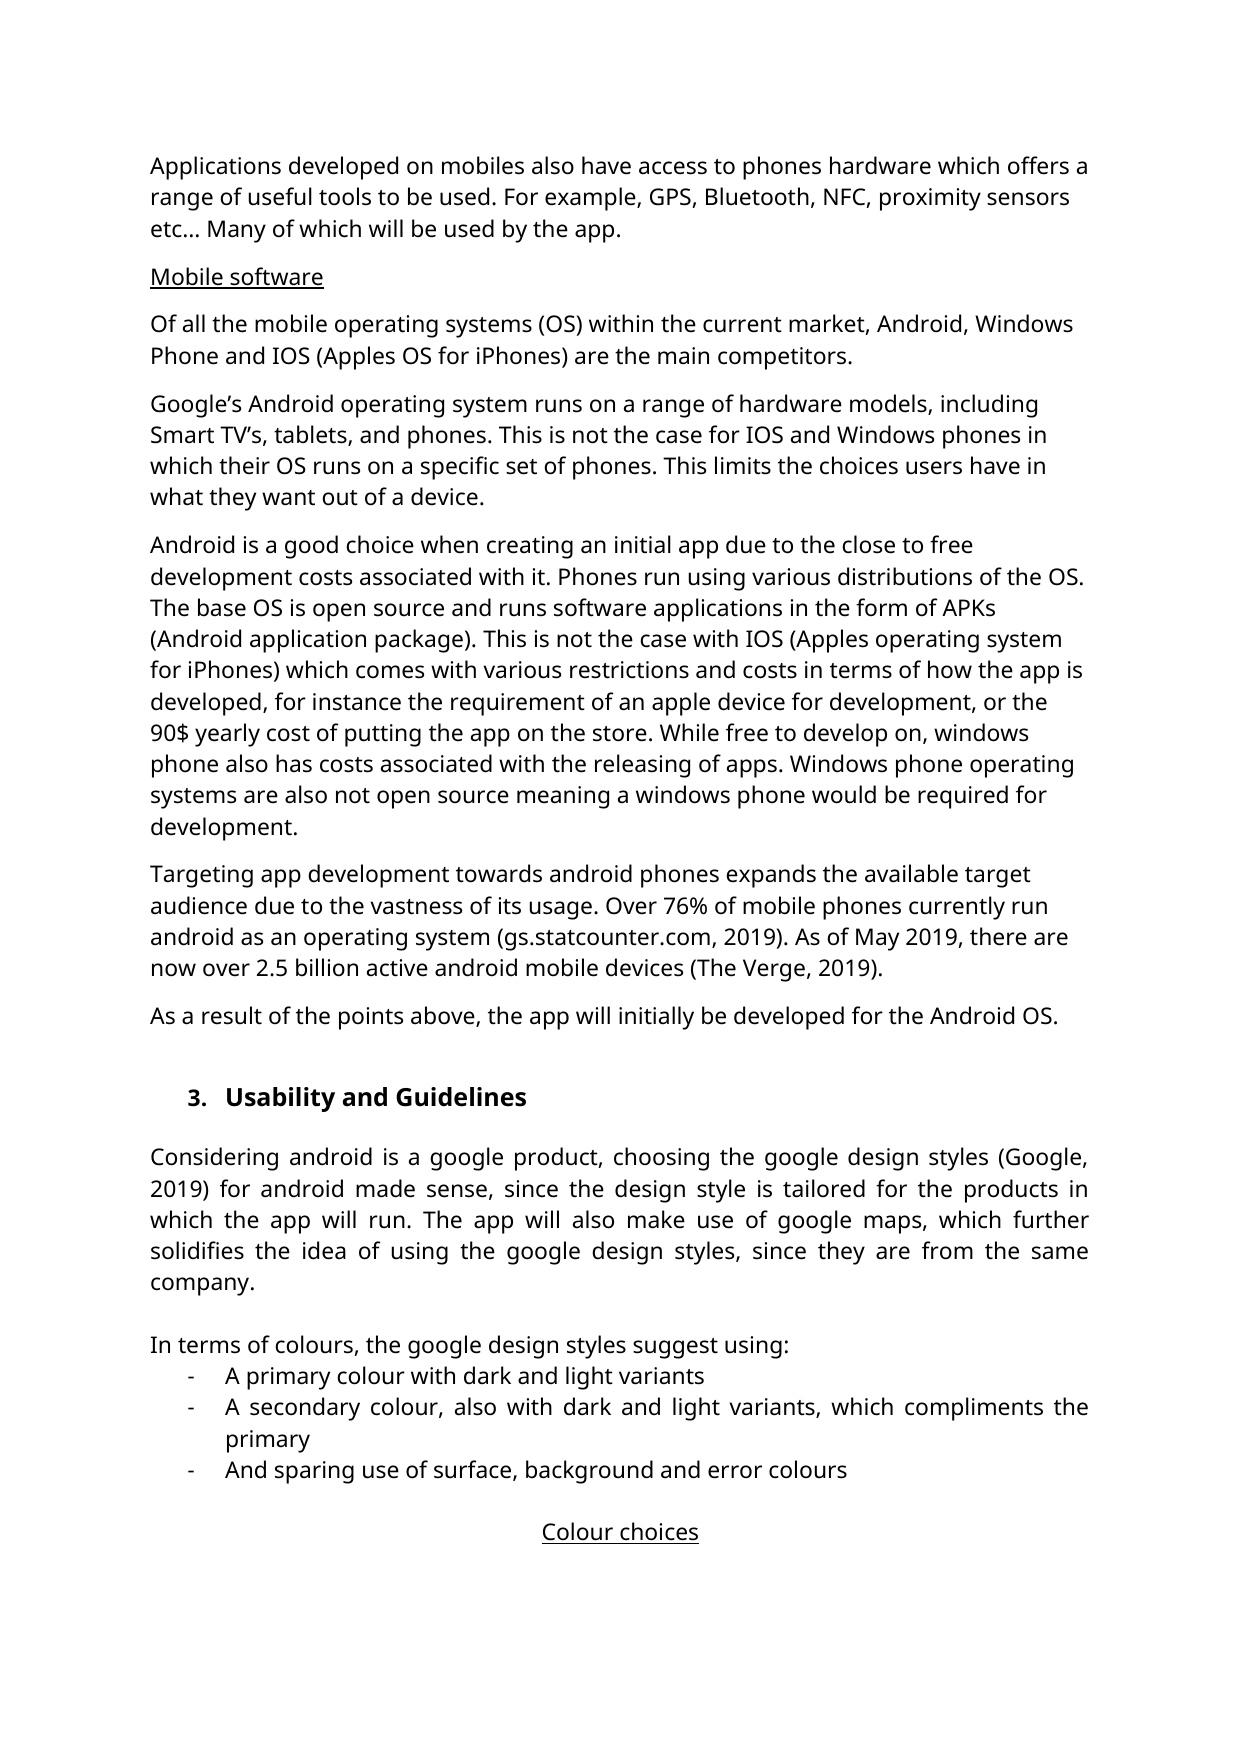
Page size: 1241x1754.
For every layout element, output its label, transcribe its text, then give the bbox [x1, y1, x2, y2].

list A secondary colour, also with dark and light variants, which compliments the primary [187, 1391, 1090, 1454]
text Of all the mobile operating systems (OS) within the current market, Android, Windows Phone and IOS (Apples OS for iPhones) are the main competitors. [150, 308, 1090, 371]
text Targeting app development towards android phones expands the available target audience due to the vastness of its usage. Over 76% of mobile phones currently run android as an operating system (gs.statcounter.com, 2019). As of May 2019, there are now over 2.5 billion active android mobile devices (The Verge, 2019). [150, 858, 1090, 983]
text As a result of the points above, the app will initially be developed for the Android OS. [150, 1000, 1090, 1031]
list A primary colour with dark and light variants [187, 1360, 1090, 1391]
text Android is a good choice when creating an initial app due to the close to free development costs associated with it. Phones run using various distributions of the OS. The base OS is open source and runs software applications in the form of APKs (Android application package). This is not the case with IOS (Apples operating system for iPhones) which comes with various restrictions and costs in terms of how the app is developed, for instance the requirement of an apple device for development, or the 90$ yearly cost of putting the app on the store. While free to develop on, windows phone also has costs associated with the releasing of apps. Windows phone operating systems are also not open source meaning a windows phone would be required for development. [150, 529, 1090, 842]
text Considering android is a google product, choosing the google design styles (Google, 2019) for android made sense, since the design style is tailored for the products in which the app will run. The app will also make use of google maps, which further solidifies the idea of using the google design styles, since they are from the same company. [150, 1141, 1090, 1297]
text Applications developed on mobiles also have access to phones hardware which offers a range of useful tools to be used. For example, GPS, Bluetooth, NFC, proximity sensors etc… Many of which will be used by the app. [150, 150, 1090, 244]
list Usability and Guidelines [187, 1079, 1090, 1113]
text Google’s Android operating system runs on a range of hardware models, including Smart TV’s, tablets, and phones. This is not the case for IOS and Windows phones in which their OS runs on a specific set of phones. This limits the choices users have in what they want out of a device. [150, 387, 1090, 512]
text Colour choices [150, 1516, 1090, 1547]
text In terms of colours, the google design styles suggest using: [150, 1329, 1090, 1360]
text Mobile software [150, 260, 1090, 292]
list And sparing use of surface, background and error colours [187, 1454, 1090, 1485]
